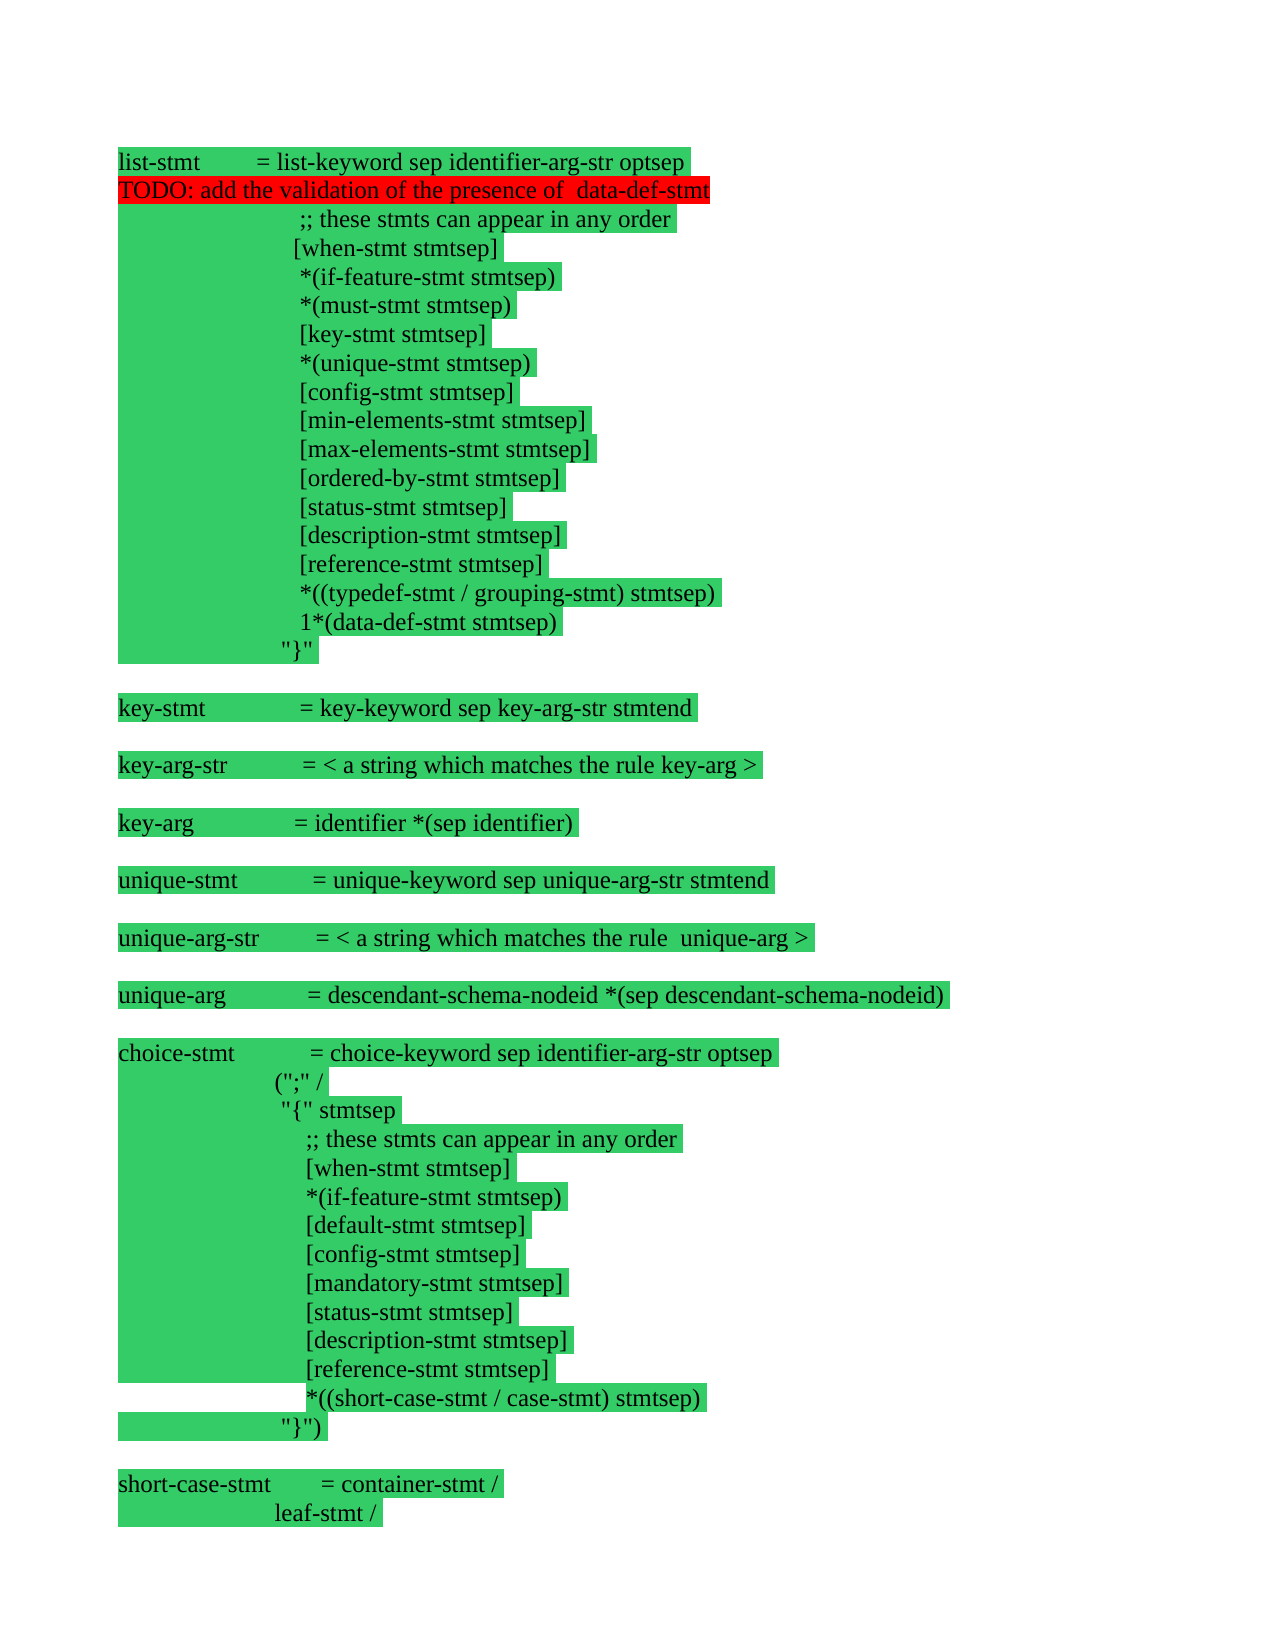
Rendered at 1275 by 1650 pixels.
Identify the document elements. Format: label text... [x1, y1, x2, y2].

text ;; these stmts can appear in any order [118, 1124, 1157, 1153]
text *(must-stmt stmtsep) [118, 291, 1157, 319]
text leaf-stmt / [118, 1498, 1157, 1527]
text key-arg-str = < a string which matches the rule key-arg > [118, 751, 1157, 779]
text [mandatory-stmt stmtsep] [118, 1268, 1157, 1297]
text [description-stmt stmtsep] [118, 1326, 1157, 1354]
text unique-arg-str = < a string which matches the rule unique-arg > [118, 923, 1157, 952]
text "{" stmtsep [118, 1096, 1157, 1124]
text [config-stmt stmtsep] [118, 377, 1157, 406]
text *(if-feature-stmt stmtsep) [118, 1182, 1157, 1211]
text list-stmt = list-keyword sep identifier-arg-str optsep [118, 147, 1157, 176]
text [when-stmt stmtsep] [118, 1153, 1157, 1182]
text [description-stmt stmtsep] [118, 521, 1157, 549]
text unique-arg = descendant-schema-nodeid *(sep descendant-schema-nodeid) [118, 981, 1157, 1009]
text choice-stmt = choice-keyword sep identifier-arg-str optsep [118, 1038, 1157, 1067]
text [default-stmt stmtsep] [118, 1211, 1157, 1239]
text key-arg = identifier *(sep identifier) [118, 808, 1157, 837]
text (";" / [118, 1067, 1157, 1096]
text *((short-case-stmt / case-stmt) stmtsep) [118, 1383, 1157, 1412]
text [key-stmt stmtsep] [118, 319, 1157, 348]
text [max-elements-stmt stmtsep] [118, 434, 1157, 463]
text *((typedef-stmt / grouping-stmt) stmtsep) [118, 578, 1157, 607]
text [config-stmt stmtsep] [118, 1239, 1157, 1268]
text [min-elements-stmt stmtsep] [118, 406, 1157, 434]
text [status-stmt stmtsep] [118, 492, 1157, 521]
text "}" [118, 636, 1157, 664]
text [when-stmt stmtsep] [118, 233, 1157, 262]
text *(if-feature-stmt stmtsep) [118, 262, 1157, 291]
text [reference-stmt stmtsep] [118, 549, 1157, 578]
text 1*(data-def-stmt stmtsep) [118, 607, 1157, 636]
text ;; these stmts can appear in any order [118, 204, 1157, 233]
text unique-stmt = unique-keyword sep unique-arg-str stmtend [118, 866, 1157, 894]
text key-stmt = key-keyword sep key-arg-str stmtend [118, 693, 1157, 722]
text *(unique-stmt stmtsep) [118, 348, 1157, 377]
text TODO: add the validation of the presence of data-def-stmt [118, 176, 1157, 204]
text [ordered-by-stmt stmtsep] [118, 463, 1157, 492]
text "}") [118, 1412, 1157, 1441]
text [reference-stmt stmtsep] [118, 1354, 1157, 1383]
text [status-stmt stmtsep] [118, 1297, 1157, 1326]
text short-case-stmt = container-stmt / [118, 1469, 1157, 1498]
